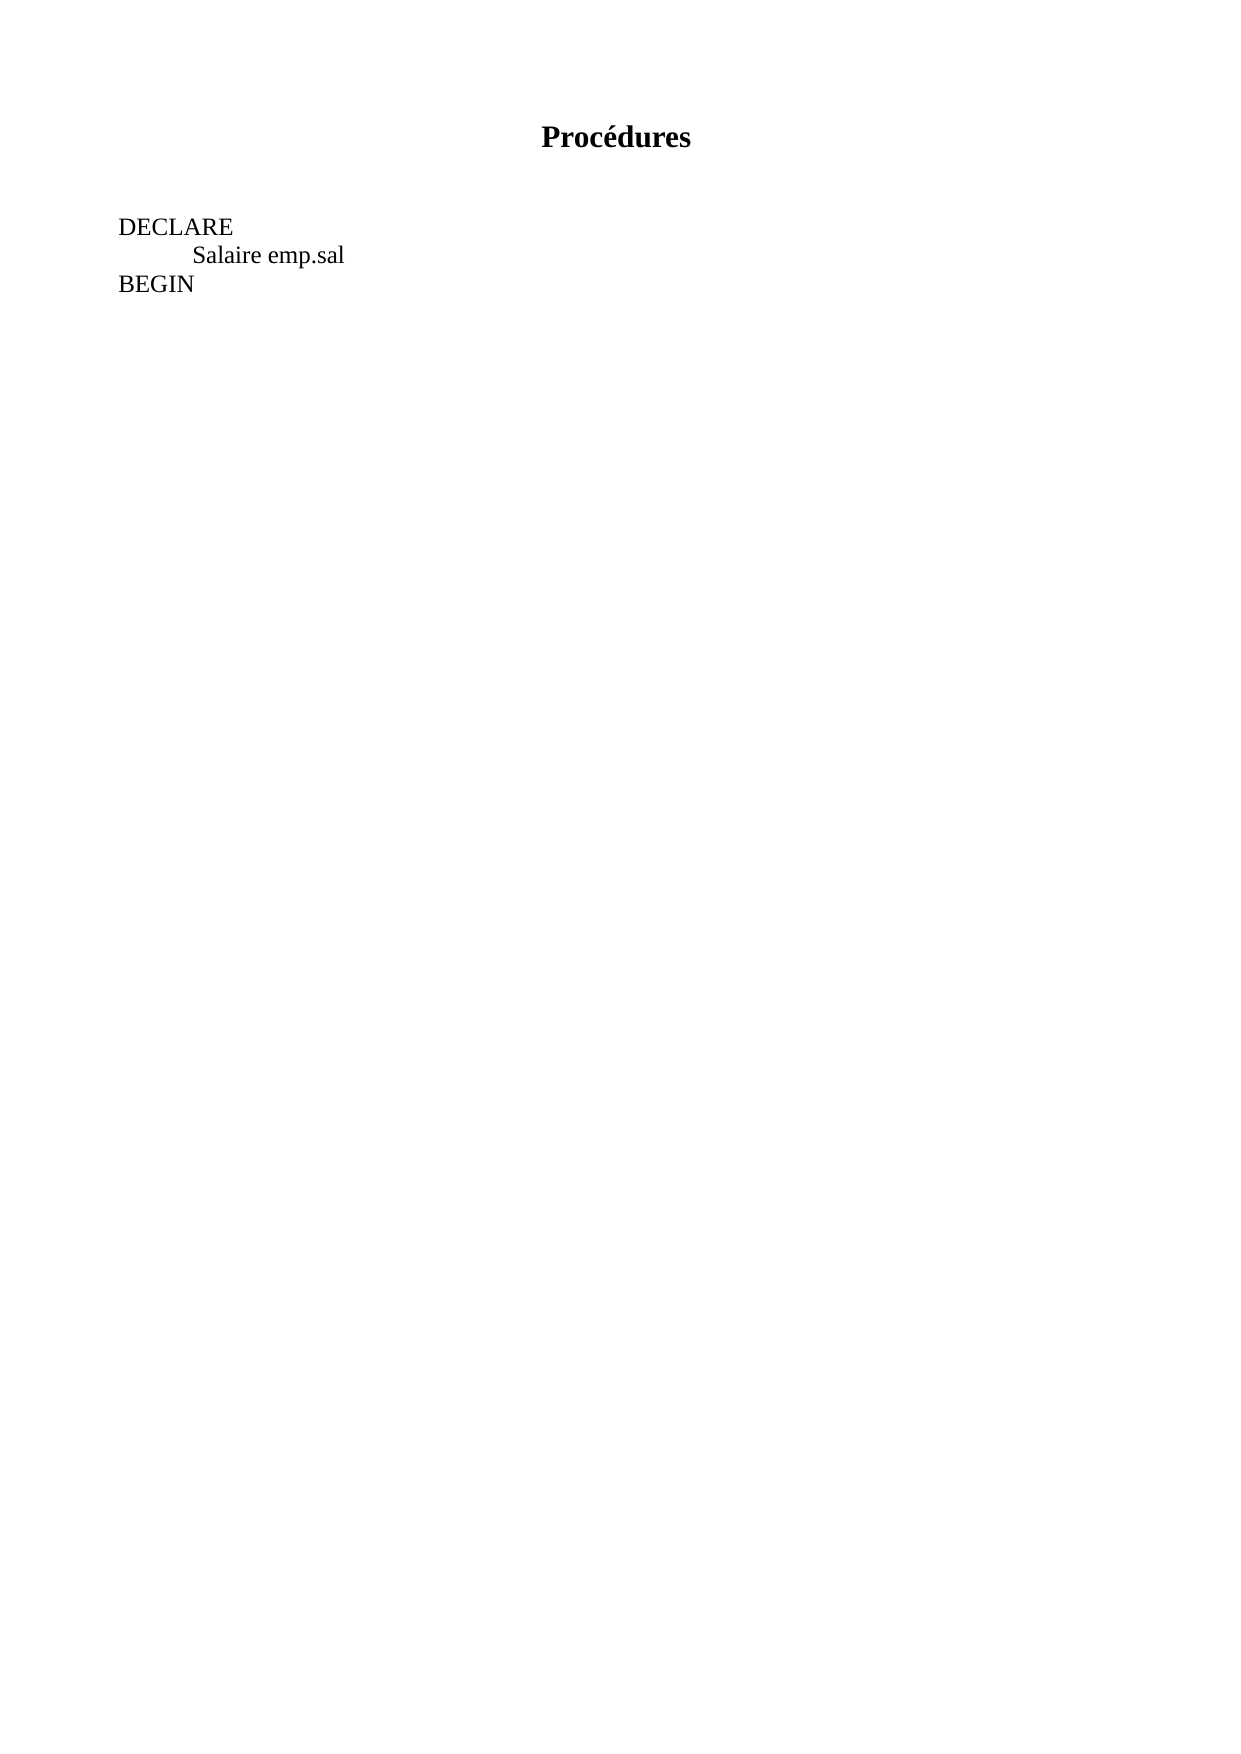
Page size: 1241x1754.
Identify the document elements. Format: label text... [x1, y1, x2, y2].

text DECLARE [118, 212, 1122, 240]
text Salaire emp.sal [118, 240, 1122, 269]
text Procédures [118, 118, 1122, 154]
text BEGIN [118, 269, 1122, 298]
